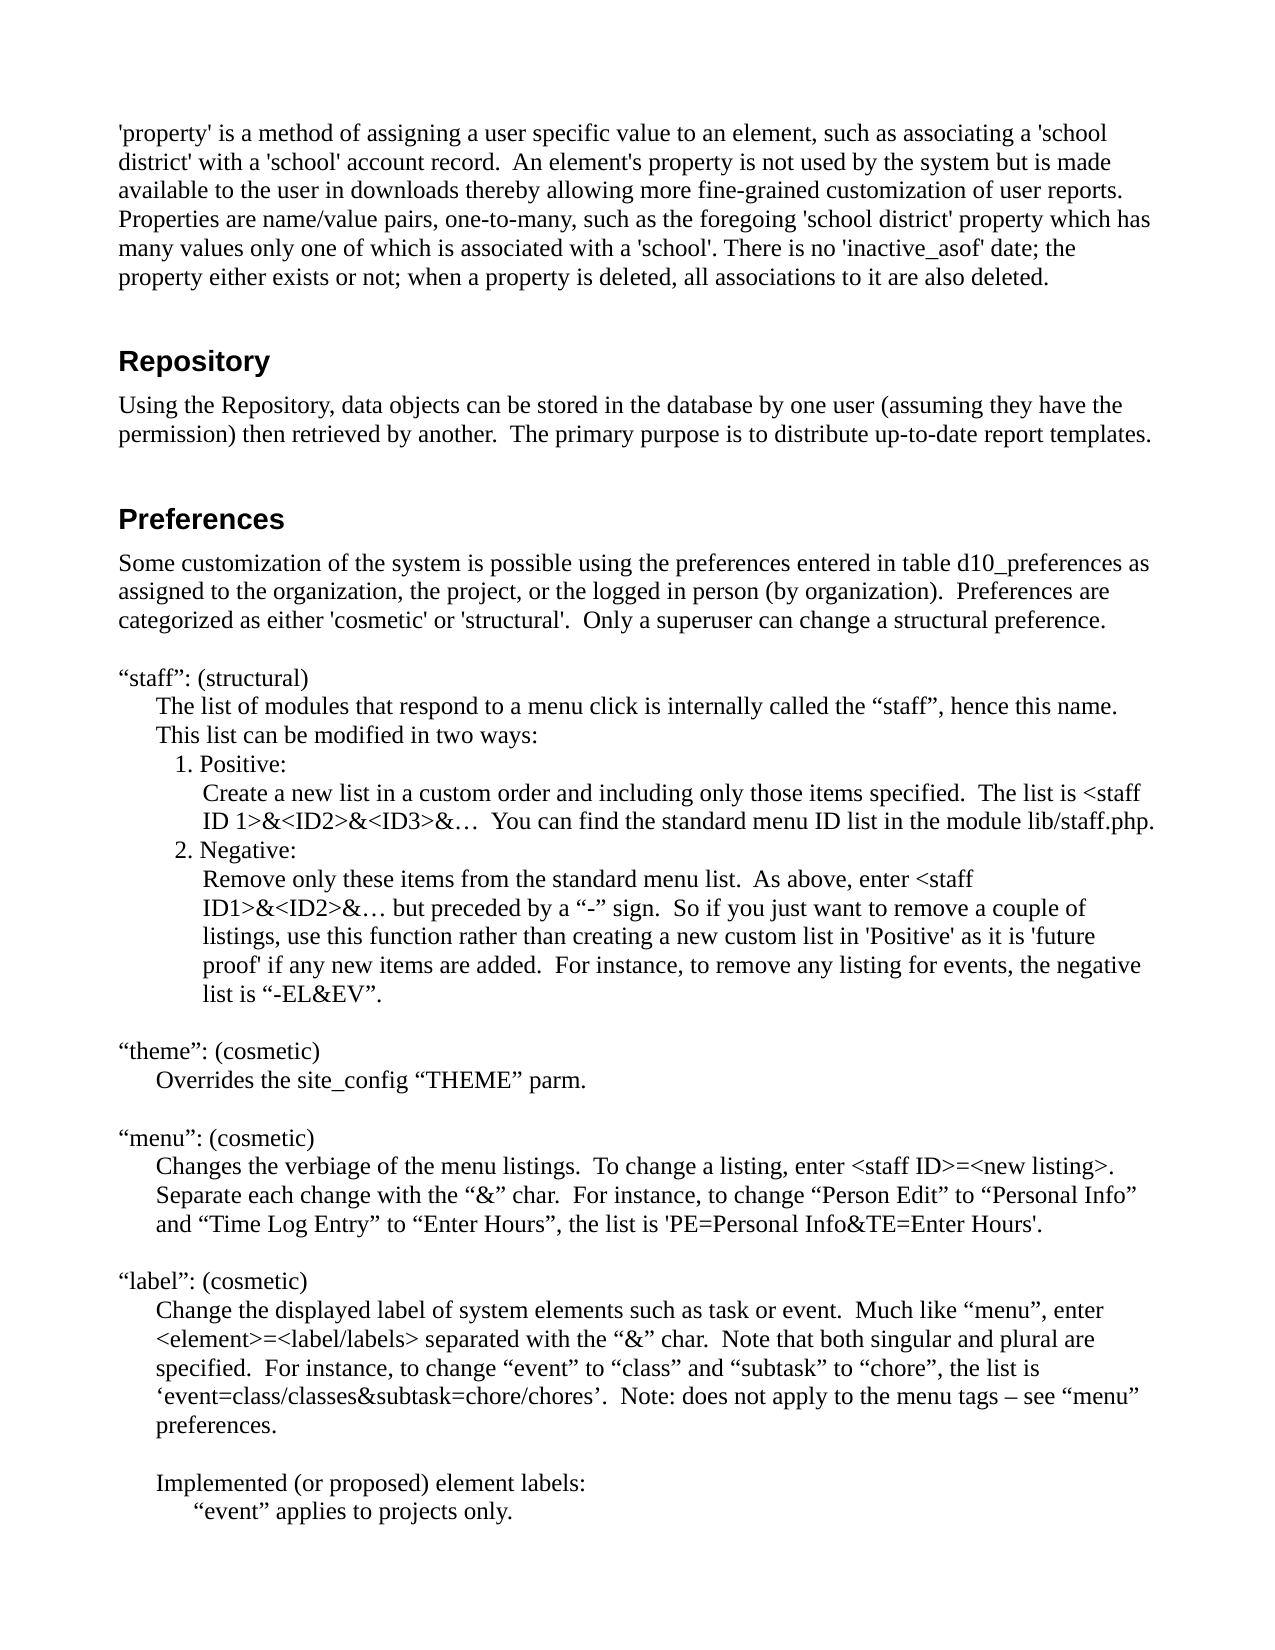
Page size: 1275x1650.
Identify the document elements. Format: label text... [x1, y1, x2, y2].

text 1. Positive: [174, 749, 1157, 778]
text “label”: (cosmetic) [118, 1266, 1157, 1295]
text The list of modules that respond to a menu click is internally called the “staff”, hence this name. This list can be modified in two ways: [156, 691, 1157, 749]
text “theme”: (cosmetic) [118, 1036, 1157, 1065]
text “event” applies to projects only. [193, 1496, 1157, 1525]
subtitle Repository [118, 344, 1157, 378]
text Using the Repository, data objects can be stored in the database by one user (assuming they have the permission) then retrieved by another. The primary purpose is to distribute up-to-date report templates. [118, 390, 1157, 448]
text Change the displayed label of system elements such as task or event. Much like “menu”, enter <element>=<label/labels> separated with the “&” char. Note that both singular and plural are specified. For instance, to change “event” to “class” and “subtask” to “chore”, the list is ‘event=class/classes&subtask=chore/chores’. Note: does not apply to the menu tags – see “menu” preferences. [156, 1295, 1157, 1439]
text Remove only these items from the standard menu list. As above, enter <staff ID1>&<ID2>&… but preceded by a “-” sign. So if you just want to remove a couple of listings, use this function rather than creating a new custom list in 'Positive' as it is 'future proof' if any new items are added. For instance, to remove any listing for events, the negative list is “-EL&EV”. [202, 864, 1157, 1008]
text Overrides the site_config “THEME” parm. [156, 1065, 1157, 1094]
text 2. Negative: [174, 835, 1157, 864]
text “menu”: (cosmetic) [118, 1123, 1157, 1151]
subtitle Preferences [118, 502, 1157, 535]
text “staff”: (structural) [118, 663, 1157, 691]
text Create a new list in a custom order and including only those items specified. The list is <staff ID 1>&<ID2>&<ID3>&… You can find the standard menu ID list in the module lib/staff.php. [202, 778, 1157, 835]
text Some customization of the system is possible using the preferences entered in table d10_preferences as assigned to the organization, the project, or the logged in person (by organization). Preferences are categorized as either 'cosmetic' or 'structural'. Only a superuser can change a structural preference. [118, 548, 1157, 634]
text 'property' is a method of assigning a user specific value to an element, such as associating a 'school district' with a 'school' account record. An element's property is not used by the system but is made available to the user in downloads thereby allowing more fine-grained customization of user reports. Properties are name/value pairs, one-to-many, such as the foregoing 'school district' property which has many values only one of which is associated with a 'school'. There is no 'inactive_asof' date; the property either exists or not; when a property is deleted, all associations to it are also deleted. [118, 118, 1157, 291]
text Changes the verbiage of the menu listings. To change a listing, enter <staff ID>=<new listing>. Separate each change with the “&” char. For instance, to change “Person Edit” to “Personal Info” and “Time Log Entry” to “Enter Hours”, the list is 'PE=Personal Info&TE=Enter Hours'. [156, 1151, 1157, 1238]
text Implemented (or proposed) element labels: [156, 1468, 1157, 1496]
